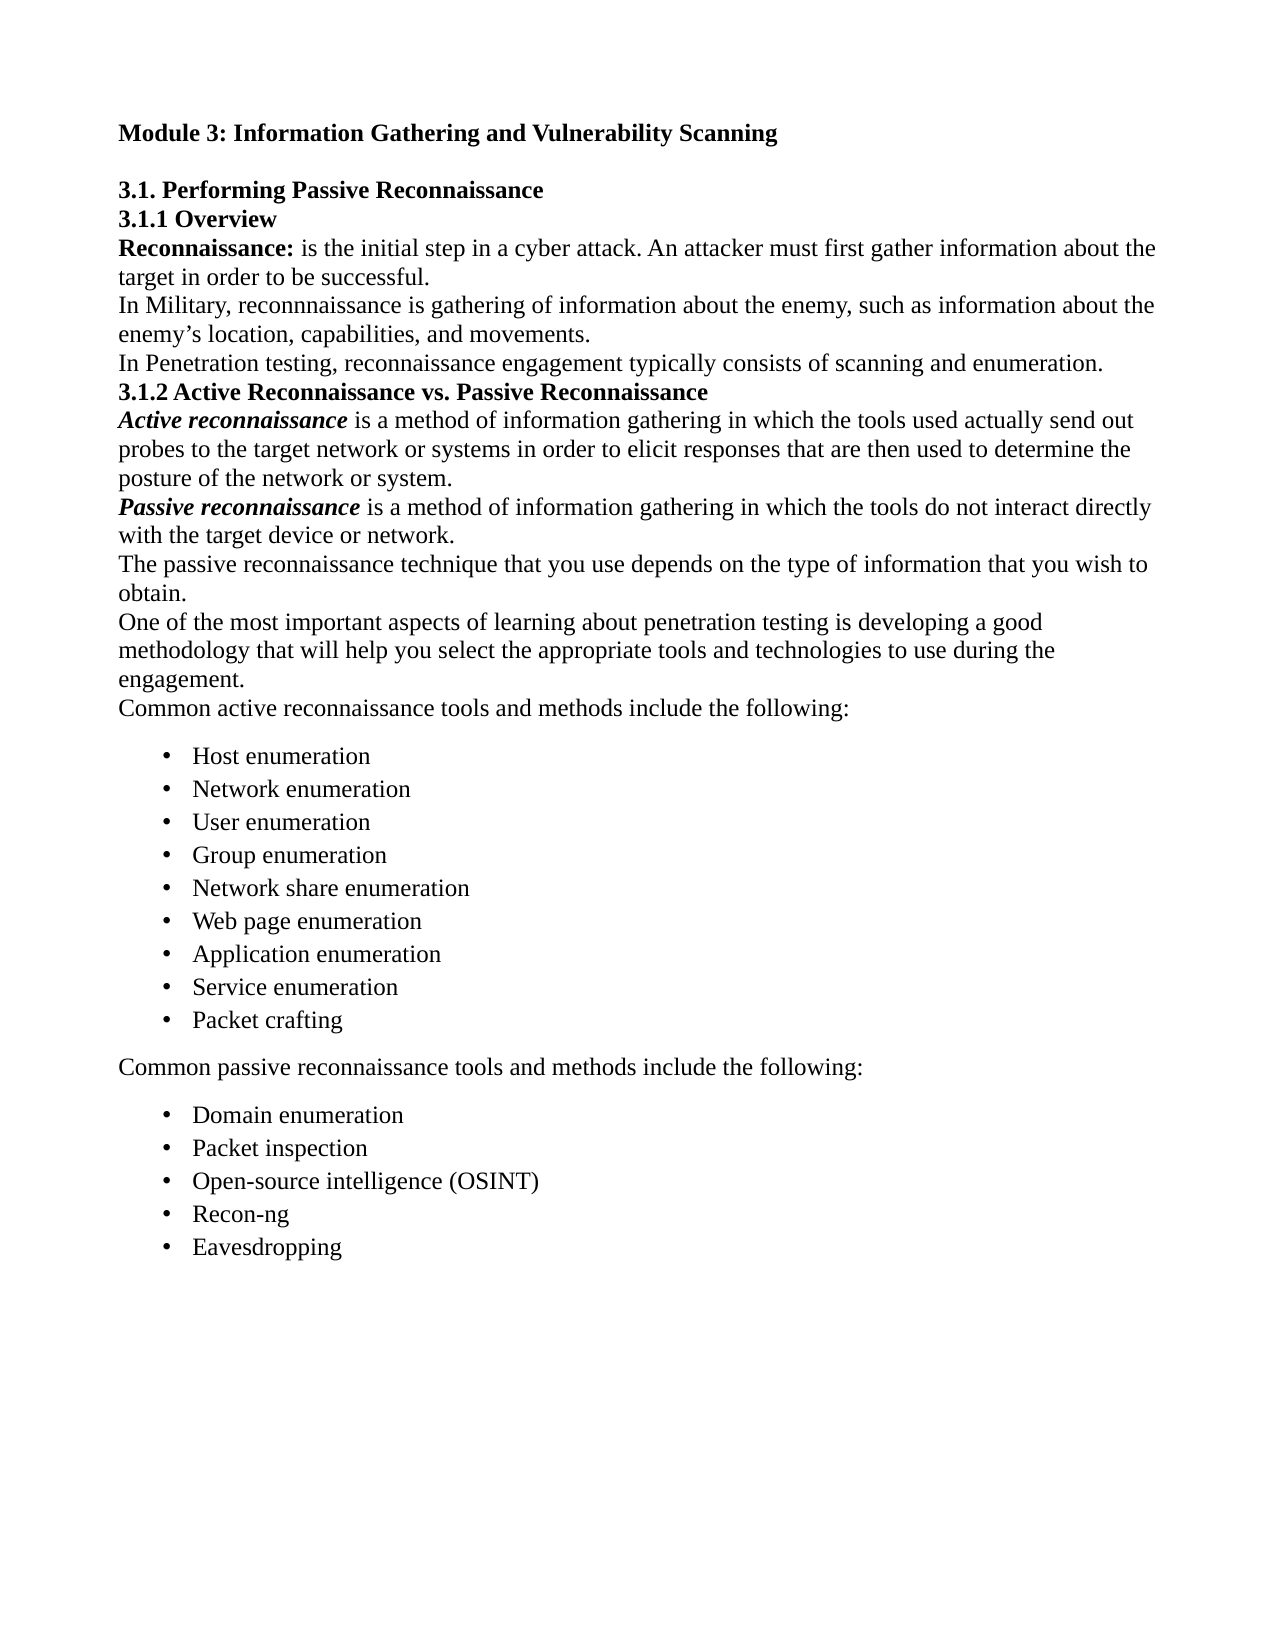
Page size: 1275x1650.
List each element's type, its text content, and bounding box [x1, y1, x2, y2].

text In Military, reconnnaissance is gathering of information about the enemy, such as information about the enemy’s location, capabilities, and movements. [118, 291, 1157, 348]
list Eavesdropping [162, 1232, 1157, 1261]
text Common active reconnaissance tools and methods include the following: [118, 693, 1157, 722]
text Active reconnaissance is a method of information gathering in which the tools used actually send out probes to the target network or systems in order to elicit responses that are then used to determine the posture of the network or system. [118, 406, 1157, 492]
list Domain enumeration [162, 1100, 1157, 1129]
text 3.1. Performing Passive Reconnaissance [118, 176, 1157, 204]
text Reconnaissance: is the initial step in a cyber attack. An attacker must first gather information about the target in order to be successful. [118, 233, 1157, 291]
list Recon-ng [162, 1199, 1157, 1228]
list Open-source intelligence (OSINT) [162, 1166, 1157, 1195]
list Network share enumeration [162, 873, 1157, 902]
list Application enumeration [162, 939, 1157, 968]
text Module 3: Information Gathering and Vulnerability Scanning [118, 118, 1157, 147]
text In Penetration testing, reconnaissance engagement typically consists of scanning and enumeration. [118, 348, 1157, 377]
text The passive reconnaissance technique that you use depends on the type of information that you wish to obtain. [118, 549, 1157, 607]
text 3.1.1 Overview [118, 204, 1157, 233]
list Group enumeration [162, 840, 1157, 868]
text Passive reconnaissance is a method of information gathering in which the tools do not interact directly with the target device or network. [118, 492, 1157, 549]
list Host enumeration [162, 741, 1157, 769]
text One of the most important aspects of learning about penetration testing is developing a good methodology that will help you select the appropriate tools and technologies to use during the engagement. [118, 607, 1157, 693]
list Network enumeration [162, 774, 1157, 802]
list Packet crafting [162, 1005, 1157, 1034]
list Web page enumeration [162, 906, 1157, 934]
list Packet inspection [162, 1133, 1157, 1162]
text Common passive reconnaissance tools and methods include the following: [118, 1052, 1157, 1081]
list User enumeration [162, 807, 1157, 836]
list Service enumeration [162, 972, 1157, 1001]
text 3.1.2 Active Reconnaissance vs. Passive Reconnaissance [118, 377, 1157, 406]
